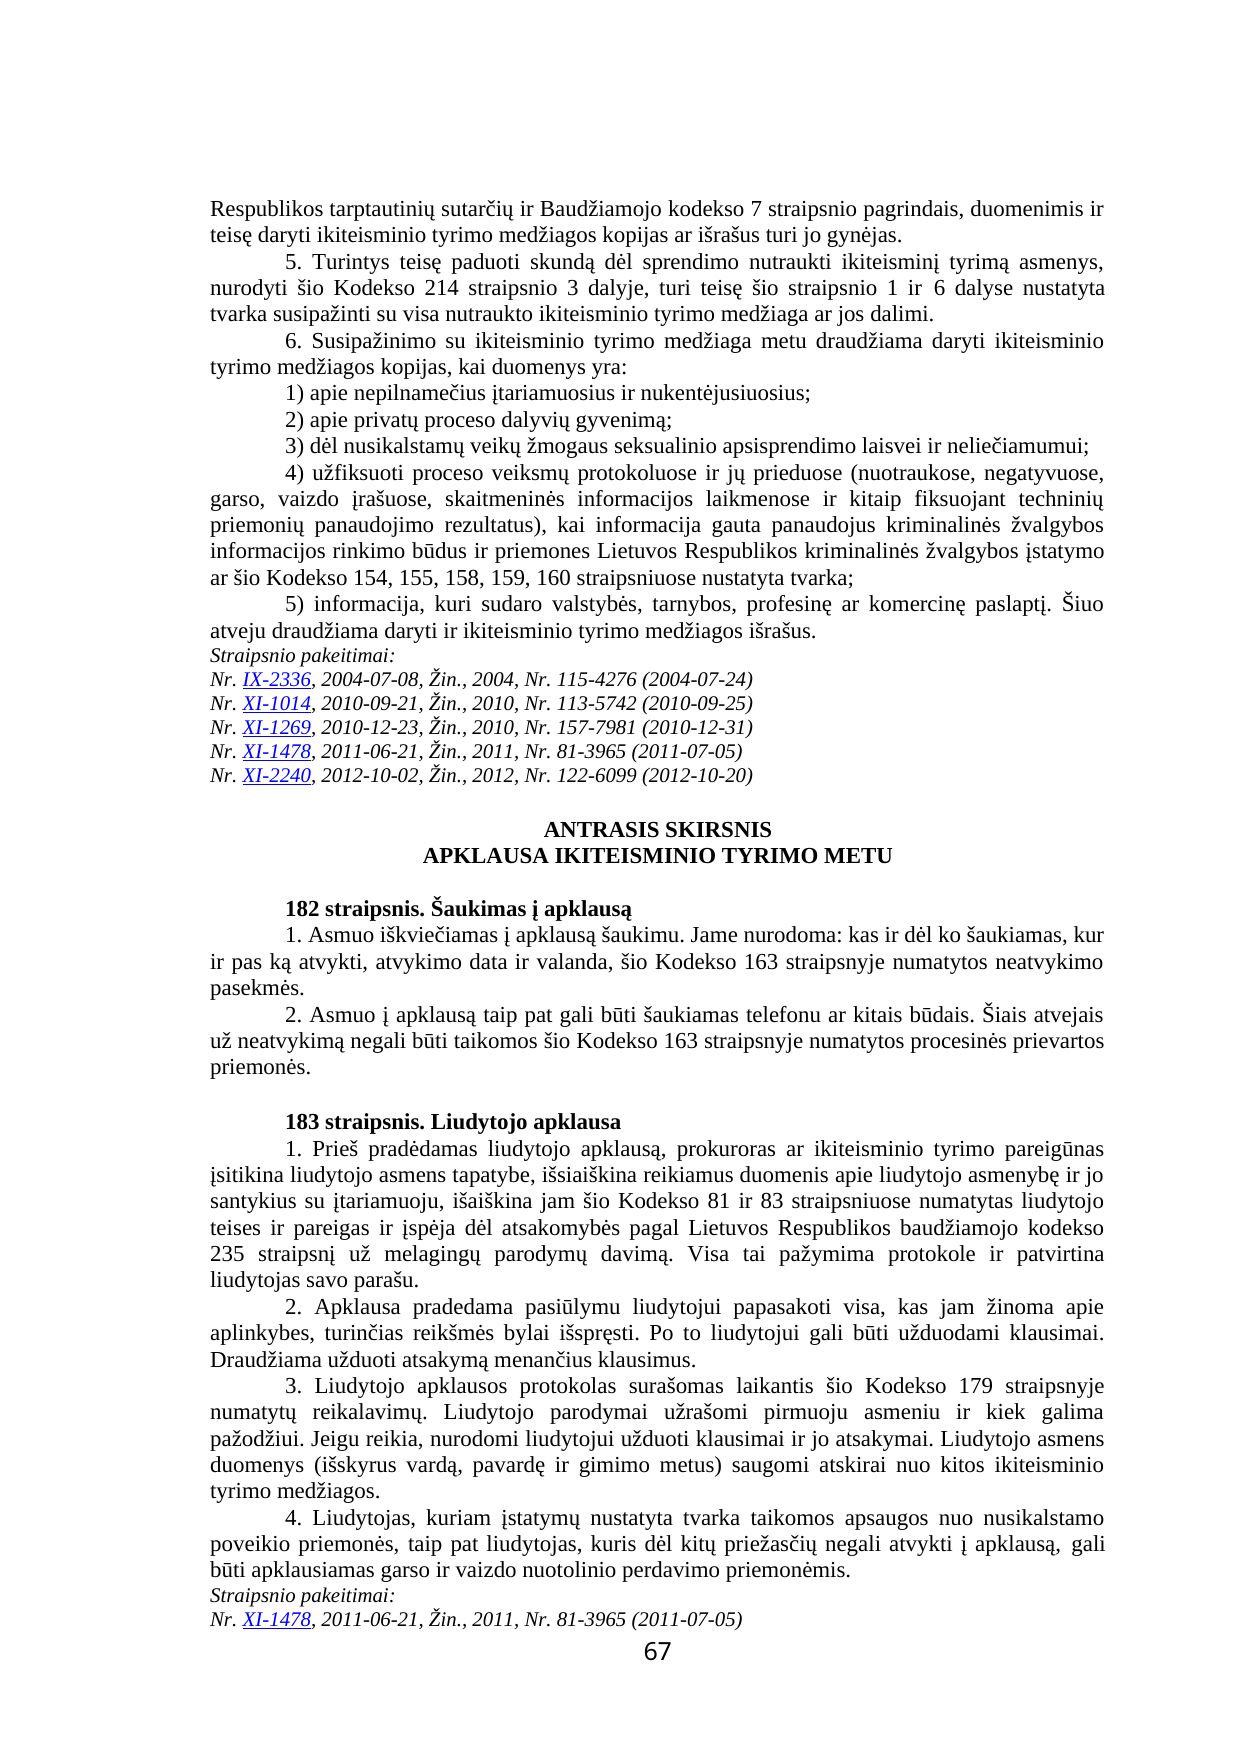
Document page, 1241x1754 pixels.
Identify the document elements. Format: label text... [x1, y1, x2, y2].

text Respublikos tarptautinių sutarčių ir Baudžiamojo kodekso 7 straipsnio pagrindais, duomenimis ir teisę daryti ikiteisminio tyrimo medžiagos kopijas ar išrašus turi jo gynėjas. [210, 195, 1106, 248]
text 2) apie privatų proceso dalyvių gyvenimą; [210, 406, 1106, 432]
text 3) dėl nusikalstamų veikų žmogaus seksualinio apsisprendimo laisvei ir neliečiamumui; [210, 432, 1106, 458]
text Nr. XI-1478, 2011-06-21, Žin., 2011, Nr. 81-3965 (2011-07-05) [210, 739, 1106, 763]
text 2. Asmuo į apklausą taip pat gali būti šaukiamas telefonu ar kitais būdais. Šiais atvejais už neatvykimą negali būti taikomos šio Kodekso 163 straipsnyje numatytos procesinės prievartos priemonės. [210, 1001, 1106, 1080]
text Nr. IX-2336, 2004-07-08, Žin., 2004, Nr. 115-4276 (2004-07-24) [210, 667, 1106, 691]
text Apklausa ikiteisminio tyrimo metu [210, 842, 1106, 869]
text Nr. XI-2240, 2012-10-02, Žin., 2012, Nr. 122-6099 (2012-10-20) [210, 763, 1106, 787]
text ANTRASIS SKIRSNIS [210, 816, 1106, 842]
text Nr. XI-1269, 2010-12-23, Žin., 2010, Nr. 157-7981 (2010-12-31) [210, 715, 1106, 739]
text 3. Liudytojo apklausos protokolas surašomas laikantis šio Kodekso 179 straipsnyje numatytų reikalavimų. Liudytojo parodymai užrašomi pirmuoju asmeniu ir kiek galima pažodžiui. Jeigu reikia, nurodomi liudytojui užduoti klausimai ir jo atsakymai. Liudytojo asmens duomenys (išskyrus vardą, pavardę ir gimimo metus) saugomi atskirai nuo kitos ikiteisminio tyrimo medžiagos. [210, 1372, 1106, 1504]
text 183 straipsnis. Liudytojo apklausa [210, 1108, 1106, 1135]
text 2. Apklausa pradedama pasiūlymu liudytojui papasakoti visa, kas jam žinoma apie aplinkybes, turinčias reikšmės bylai išspręsti. Po to liudytojui gali būti užduodami klausimai. Draudžiama užduoti atsakymą menančius klausimus. [210, 1293, 1106, 1372]
text Straipsnio pakeitimai: [210, 643, 1106, 667]
text 1) apie nepilnamečius įtariamuosius ir nukentėjusiuosius; [210, 379, 1106, 406]
text 4. Liudytojas, kuriam įstatymų nustatyta tvarka taikomos apsaugos nuo nusikalstamo poveikio priemonės, taip pat liudytojas, kuris dėl kitų priežasčių negali atvykti į apklausą, gali būti apklausiamas garso ir vaizdo nuotolinio perdavimo priemonėmis. [210, 1504, 1106, 1583]
text Nr. XI-1014, 2010-09-21, Žin., 2010, Nr. 113-5742 (2010-09-25) [210, 691, 1106, 715]
text 182 straipsnis. Šaukimas į apklausą [210, 895, 1106, 922]
text 6. Susipažinimo su ikiteisminio tyrimo medžiaga metu draudžiama daryti ikiteisminio tyrimo medžiagos kopijas, kai duomenys yra: [210, 327, 1106, 379]
text 5. Turintys teisę paduoti skundą dėl sprendimo nutraukti ikiteisminį tyrimą asmenys, nurodyti šio Kodekso 214 straipsnio 3 dalyje, turi teisę šio straipsnio 1 ir 6 dalyse nustatyta tvarka susipažinti su visa nutraukto ikiteisminio tyrimo medžiaga ar jos dalimi. [210, 248, 1106, 327]
text 4) užfiksuoti proceso veiksmų protokoluose ir jų prieduose (nuotraukose, negatyvuose, garso, vaizdo įrašuose, skaitmeninės informacijos laikmenose ir kitaip fiksuojant techninių priemonių panaudojimo rezultatus), kai informacija gauta panaudojus kriminalinės žvalgybos informacijos rinkimo būdus ir priemones Lietuvos Respublikos kriminalinės žvalgybos įstatymo ar šio Kodekso 154, 155, 158, 159, 160 straipsniuose nustatyta tvarka; [210, 458, 1106, 590]
text 5) informacija, kuri sudaro valstybės, tarnybos, profesinę ar komercinę paslaptį. Šiuo atveju draudžiama daryti ir ikiteisminio tyrimo medžiagos išrašus. [210, 590, 1106, 643]
text Nr. XI-1478, 2011-06-21, Žin., 2011, Nr. 81-3965 (2011-07-05) [210, 1607, 1106, 1631]
text Straipsnio pakeitimai: [210, 1583, 1106, 1607]
text 1. Asmuo iškviečiamas į apklausą šaukimu. Jame nurodoma: kas ir dėl ko šaukiamas, kur ir pas ką atvykti, atvykimo data ir valanda, šio Kodekso 163 straipsnyje numatytos neatvykimo pasekmės. [210, 922, 1106, 1001]
text 1. Prieš pradėdamas liudytojo apklausą, prokuroras ar ikiteisminio tyrimo pareigūnas įsitikina liudytojo asmens tapatybe, išsiaiškina reikiamus duomenis apie liudytojo asmenybę ir jo santykius su įtariamuoju, išaiškina jam šio Kodekso 81 ir 83 straipsniuose numatytas liudytojo teises ir pareigas ir įspėja dėl atsakomybės pagal Lietuvos Respublikos baudžiamojo kodekso 235 straipsnį už melagingų parodymų davimą. Visa tai pažymima protokole ir patvirtina liudytojas savo parašu. [210, 1135, 1106, 1293]
